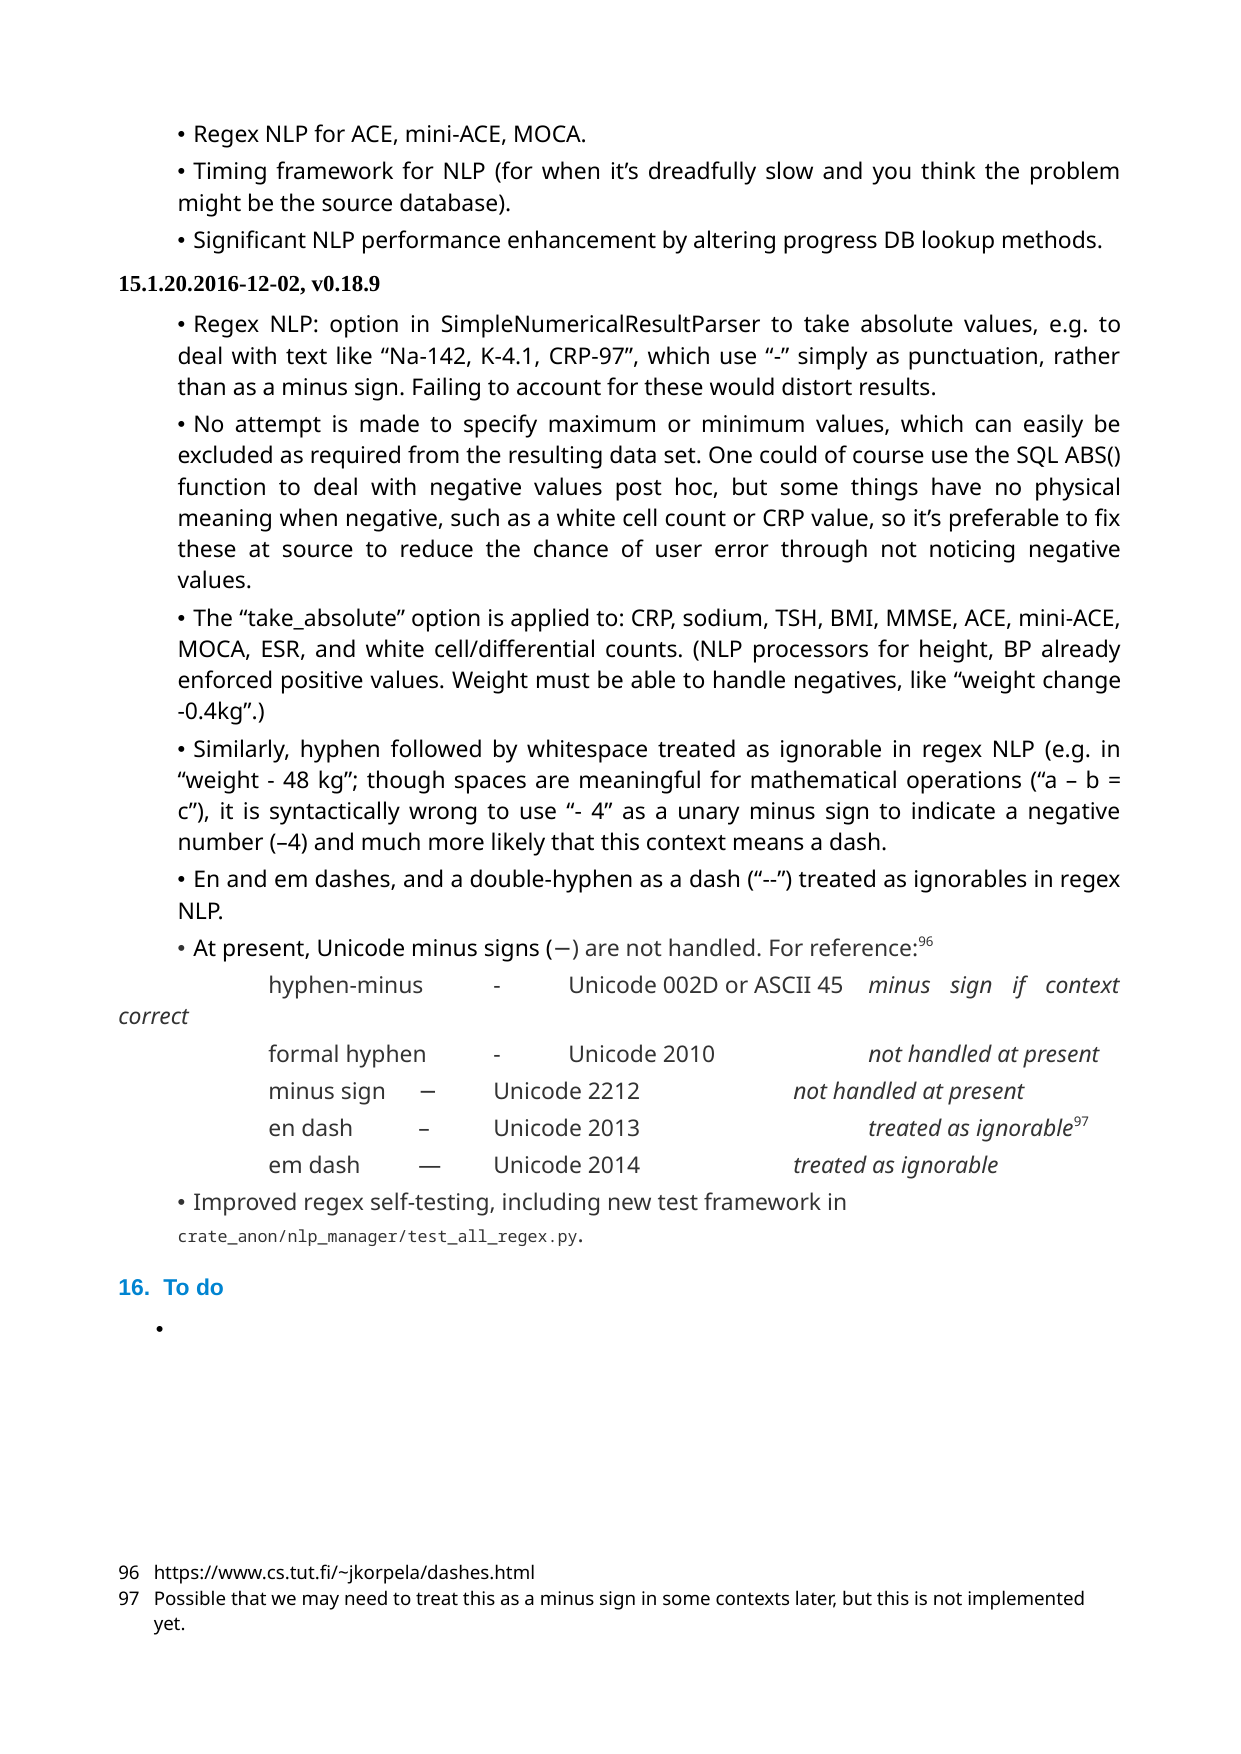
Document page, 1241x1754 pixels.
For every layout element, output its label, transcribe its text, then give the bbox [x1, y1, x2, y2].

subtitle To do [118, 1274, 1122, 1300]
list Timing framework for NLP (for when it’s dreadfully slow and you think the problem might be the source database). [177, 155, 1122, 218]
list Improved regex self-testing, including new test framework in crate_anon/nlp_manager/test_all_regex.py. [177, 1186, 1122, 1249]
text Possible that we may need to treat this as a minus sign in some contexts later, but this is not implemented yet. [118, 1585, 1122, 1636]
list Similarly, hyphen followed by whitespace treated as ignorable in regex NLP (e.g. in “weight - 48 kg”; though spaces are meaningful for mathematical operations (“a – b = c”), it is syntactically wrong to use “- 4” as a unary minus sign to indicate a negative number (–4) and much more likely that this context means a dash. [177, 732, 1122, 857]
text en dash – Unicode 2013 treated as ignorable [118, 1112, 1122, 1143]
list Regex NLP for ACE, mini-ACE, MOCA. [177, 118, 1122, 149]
text formal hyphen ‐ Unicode 2010 not handled at present [118, 1037, 1122, 1069]
list Significant NLP performance enhancement by altering progress DB lookup methods. [177, 224, 1122, 255]
list Regex NLP: option in SimpleNumericalResultParser to take absolute values, e.g. to deal with text like “Na-142, K-4.1, CRP-97”, which use “-” simply as punctuation, rather than as a minus sign. Failing to account for these would distort results. [177, 308, 1122, 402]
list En and em dashes, and a double-hyphen as a dash (“--”) treated as ignorables in regex NLP. [177, 863, 1122, 926]
list No attempt is made to specify maximum or minimum values, which can easily be excluded as required from the resulting data set. One could of course use the SQL ABS() function to deal with negative values post hoc, but some things have no physical meaning when negative, such as a white cell count or CRP value, so it’s preferable to fix these at source to reduce the chance of user error through not noticing negative values. [177, 408, 1122, 596]
list https://www.cs.tut.fi/~jkorpela/dashes.html [118, 1559, 1122, 1585]
text hyphen-minus - Unicode 002D or ASCII 45 minus sign if context correct [118, 969, 1122, 1032]
list At present, Unicode minus signs (−) are not handled. For reference: [177, 932, 1122, 963]
list The “take_absolute” option is applied to: CRP, sodium, TSH, BMI, MMSE, ACE, mini-ACE, MOCA, ESR, and white cell/differential counts. (NLP processors for height, BP already enforced positive values. Weight must be able to handle negatives, like “weight change -0.4kg”.) [177, 602, 1122, 727]
text em dash — Unicode 2014 treated as ignorable [118, 1149, 1122, 1180]
text minus sign − Unicode 2212 not handled at present [118, 1075, 1122, 1106]
subtitle 2016-12-02, v0.18.9 [118, 269, 1122, 296]
